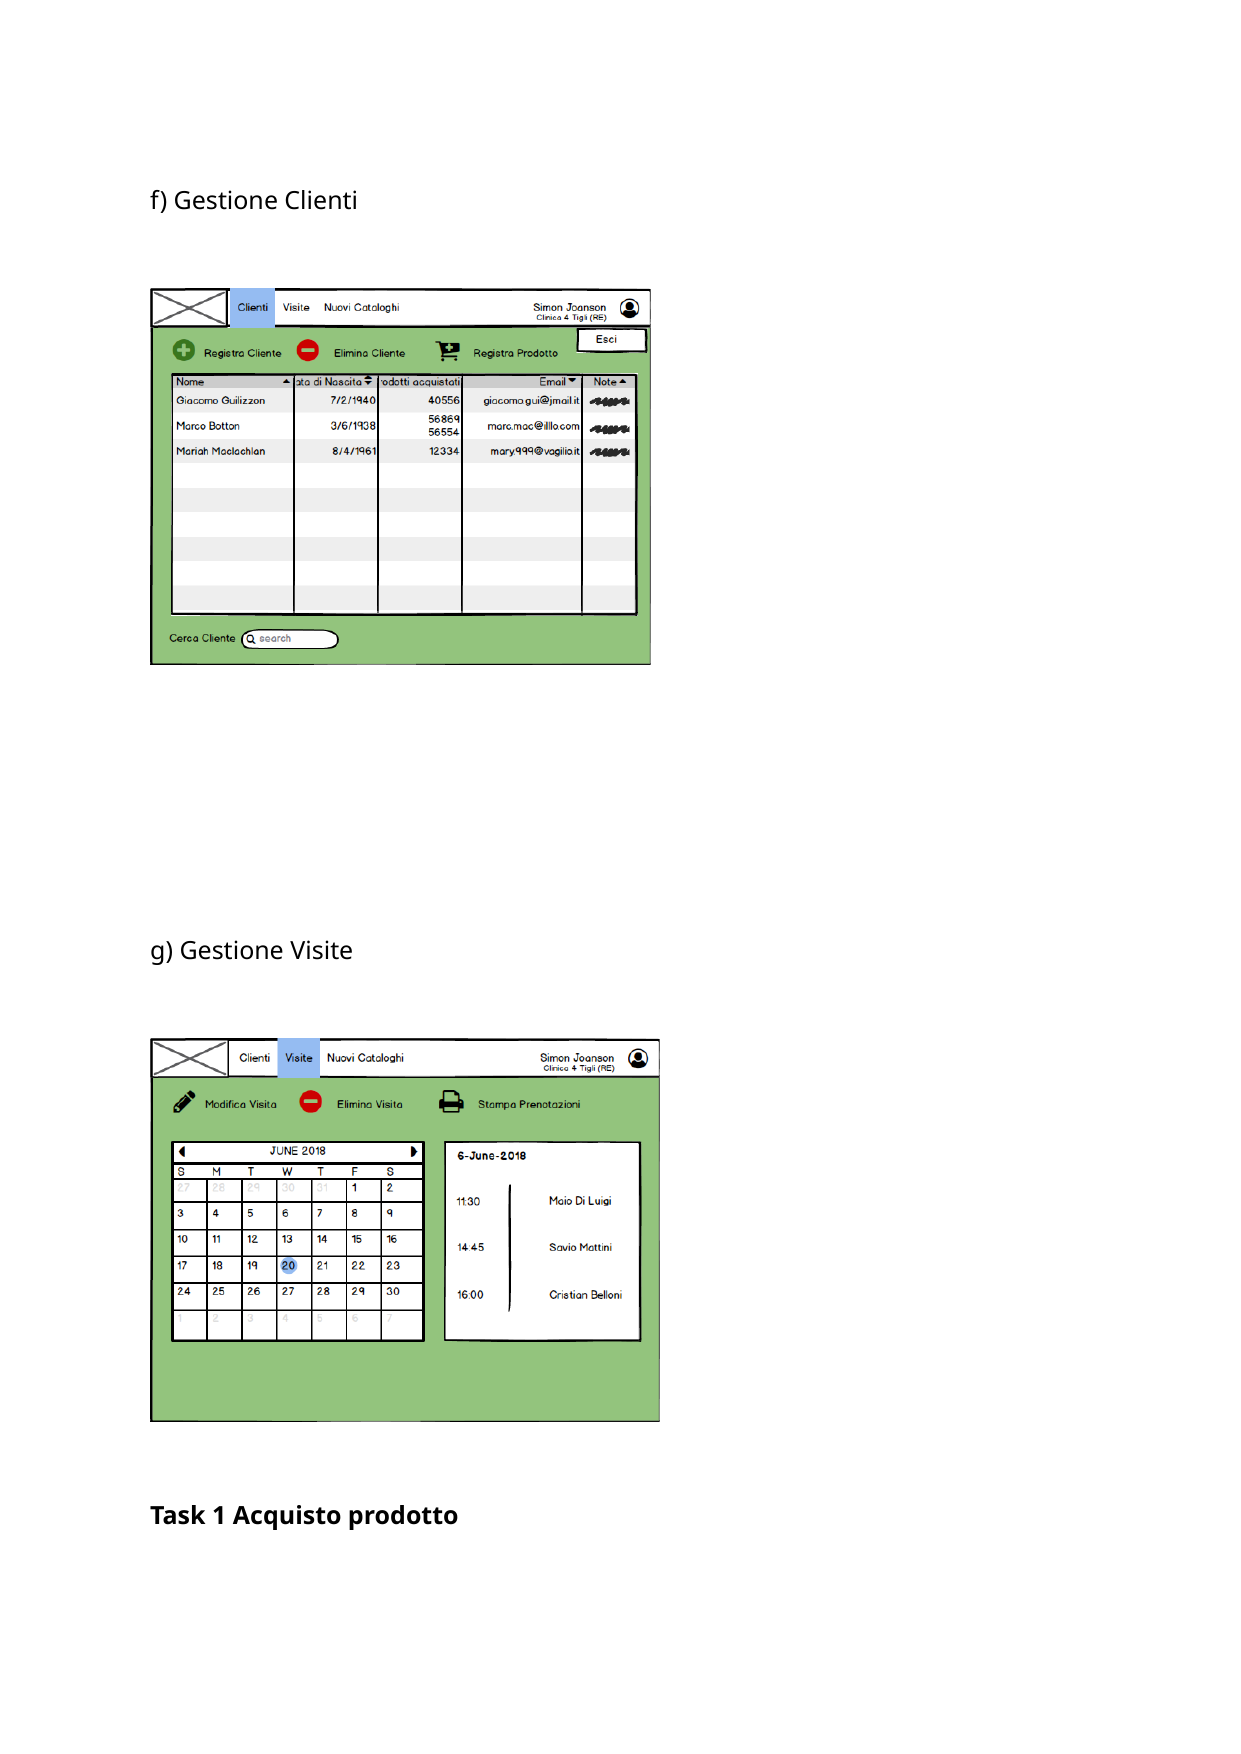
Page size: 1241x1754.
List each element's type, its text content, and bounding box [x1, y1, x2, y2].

text f) Gestione Clienti [150, 183, 1090, 217]
text Task 1 Acquisto prodotto [150, 1498, 1090, 1532]
text g) Gestione Visite [150, 933, 1090, 967]
